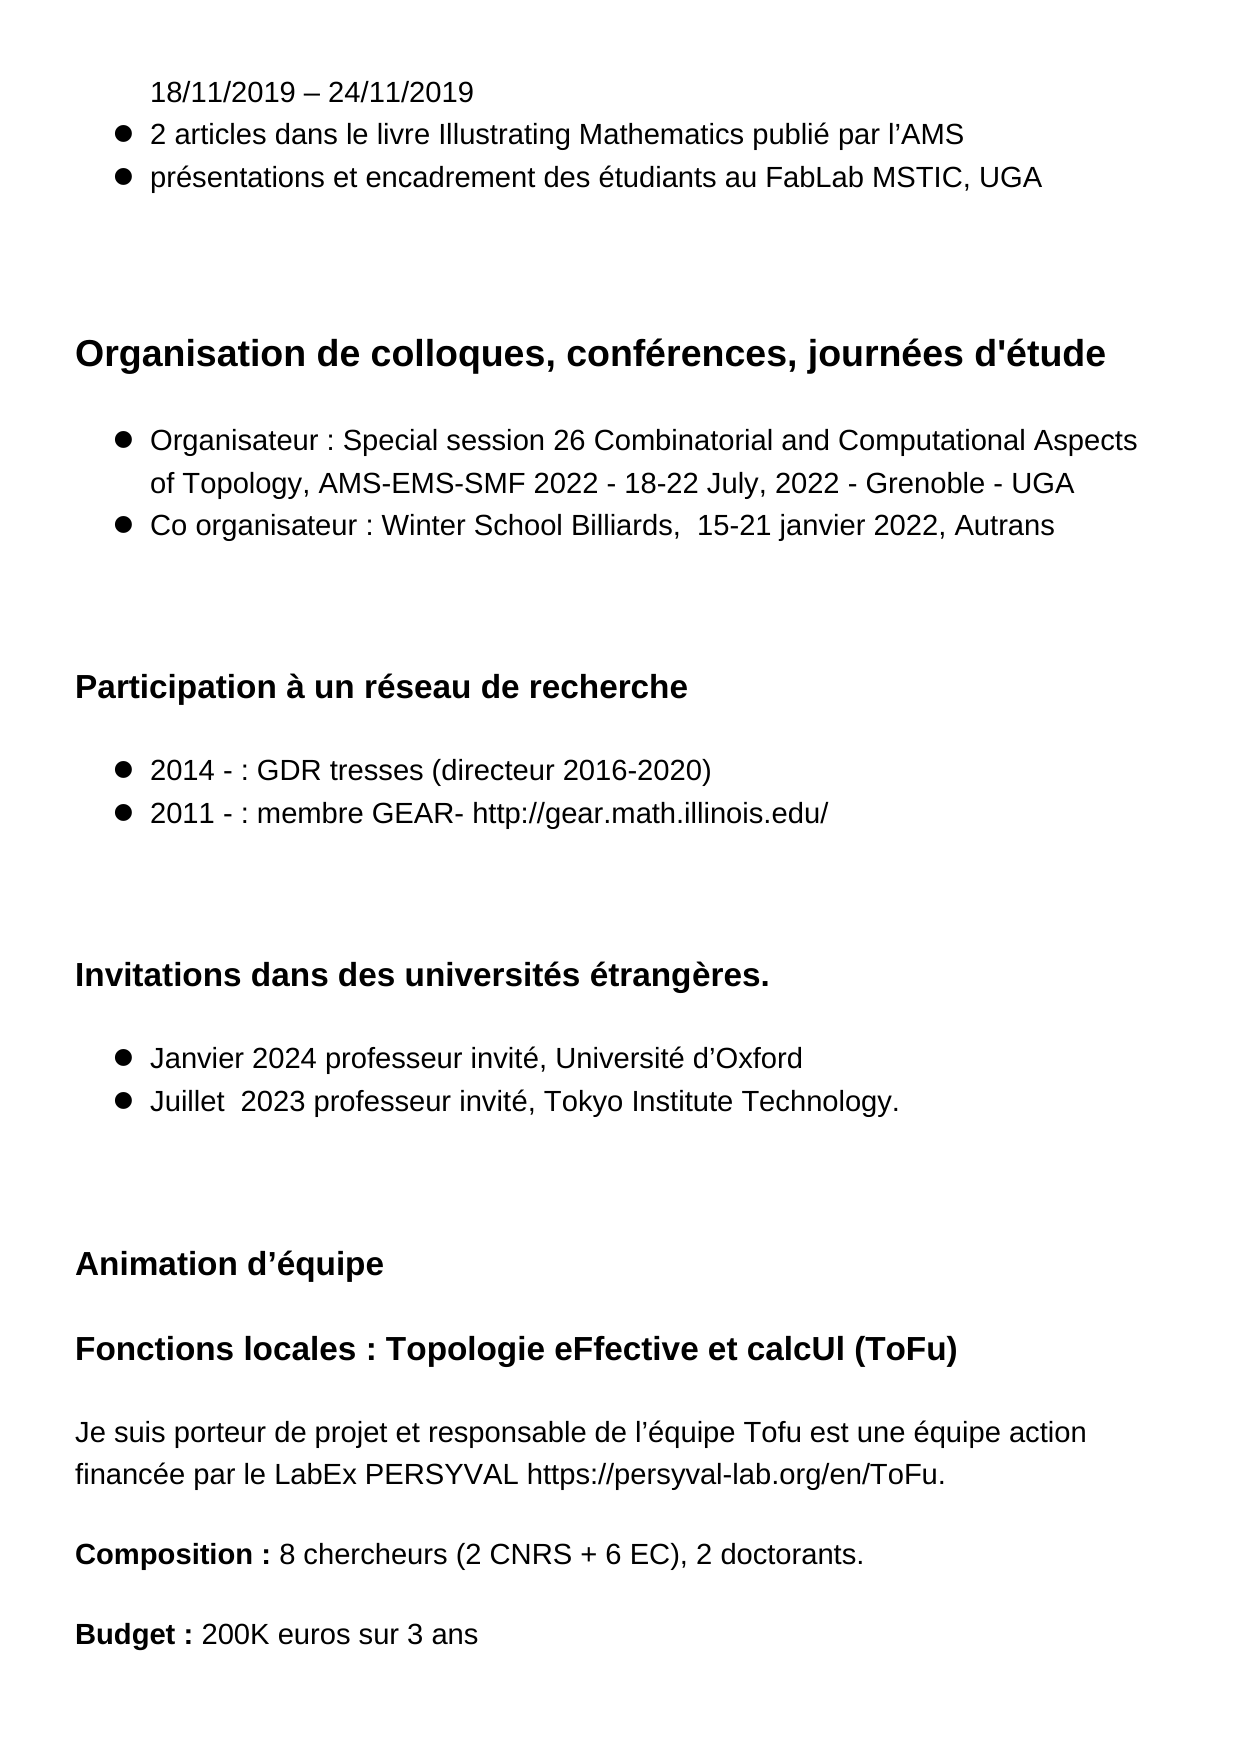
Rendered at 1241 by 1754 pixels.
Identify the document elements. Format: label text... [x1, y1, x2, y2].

text Fonctions locales : Topologie eFfective et calcUl (ToFu) [75, 1329, 1165, 1368]
text Animation d’équipe [75, 1243, 1165, 1282]
list Co organisateur : Winter School Billiards, 15-21 janvier 2022, Autrans [112, 508, 1165, 542]
list Organisateur : Special session 26 Combinatorial and Computational Aspects of Topology, AMS-EMS-SMF 2022 - 18-22 July, 2022 - Grenoble - UGA [112, 423, 1165, 499]
text Organisation de colloques, conférences, journées d'étude [75, 331, 1165, 374]
list Juillet 2023 professeur invité, Tokyo Institute Technology. [112, 1084, 1165, 1118]
list Janvier 2024 professeur invité, Université d’Oxford [112, 1041, 1165, 1075]
list 2014 - : GDR tresses (directeur 2016-2020) [112, 753, 1165, 787]
list 2 articles dans le livre Illustrating Mathematics publié par l’AMS [112, 117, 1165, 151]
text Participation à un réseau de recherche [75, 667, 1165, 706]
list 2011 - : membre GEAR- http://gear.math.illinois.edu/ [112, 796, 1165, 829]
text Budget : 200K euros sur 3 ans [75, 1617, 1165, 1650]
text Je suis porteur de projet et responsable de l’équipe Tofu est une équipe action financée par le LabEx PERSYVAL https://persyval-lab.org/en/ToFu. [75, 1415, 1165, 1491]
text Invitations dans des universités étrangères. [75, 956, 1165, 994]
list présentations et encadrement des étudiants au FabLab MSTIC, UGA [112, 160, 1165, 193]
list 18/11/2019 – 24/11/2019 [112, 75, 1165, 108]
text Composition : 8 chercheurs (2 CNRS + 6 EC), 2 doctorants. [75, 1537, 1165, 1571]
